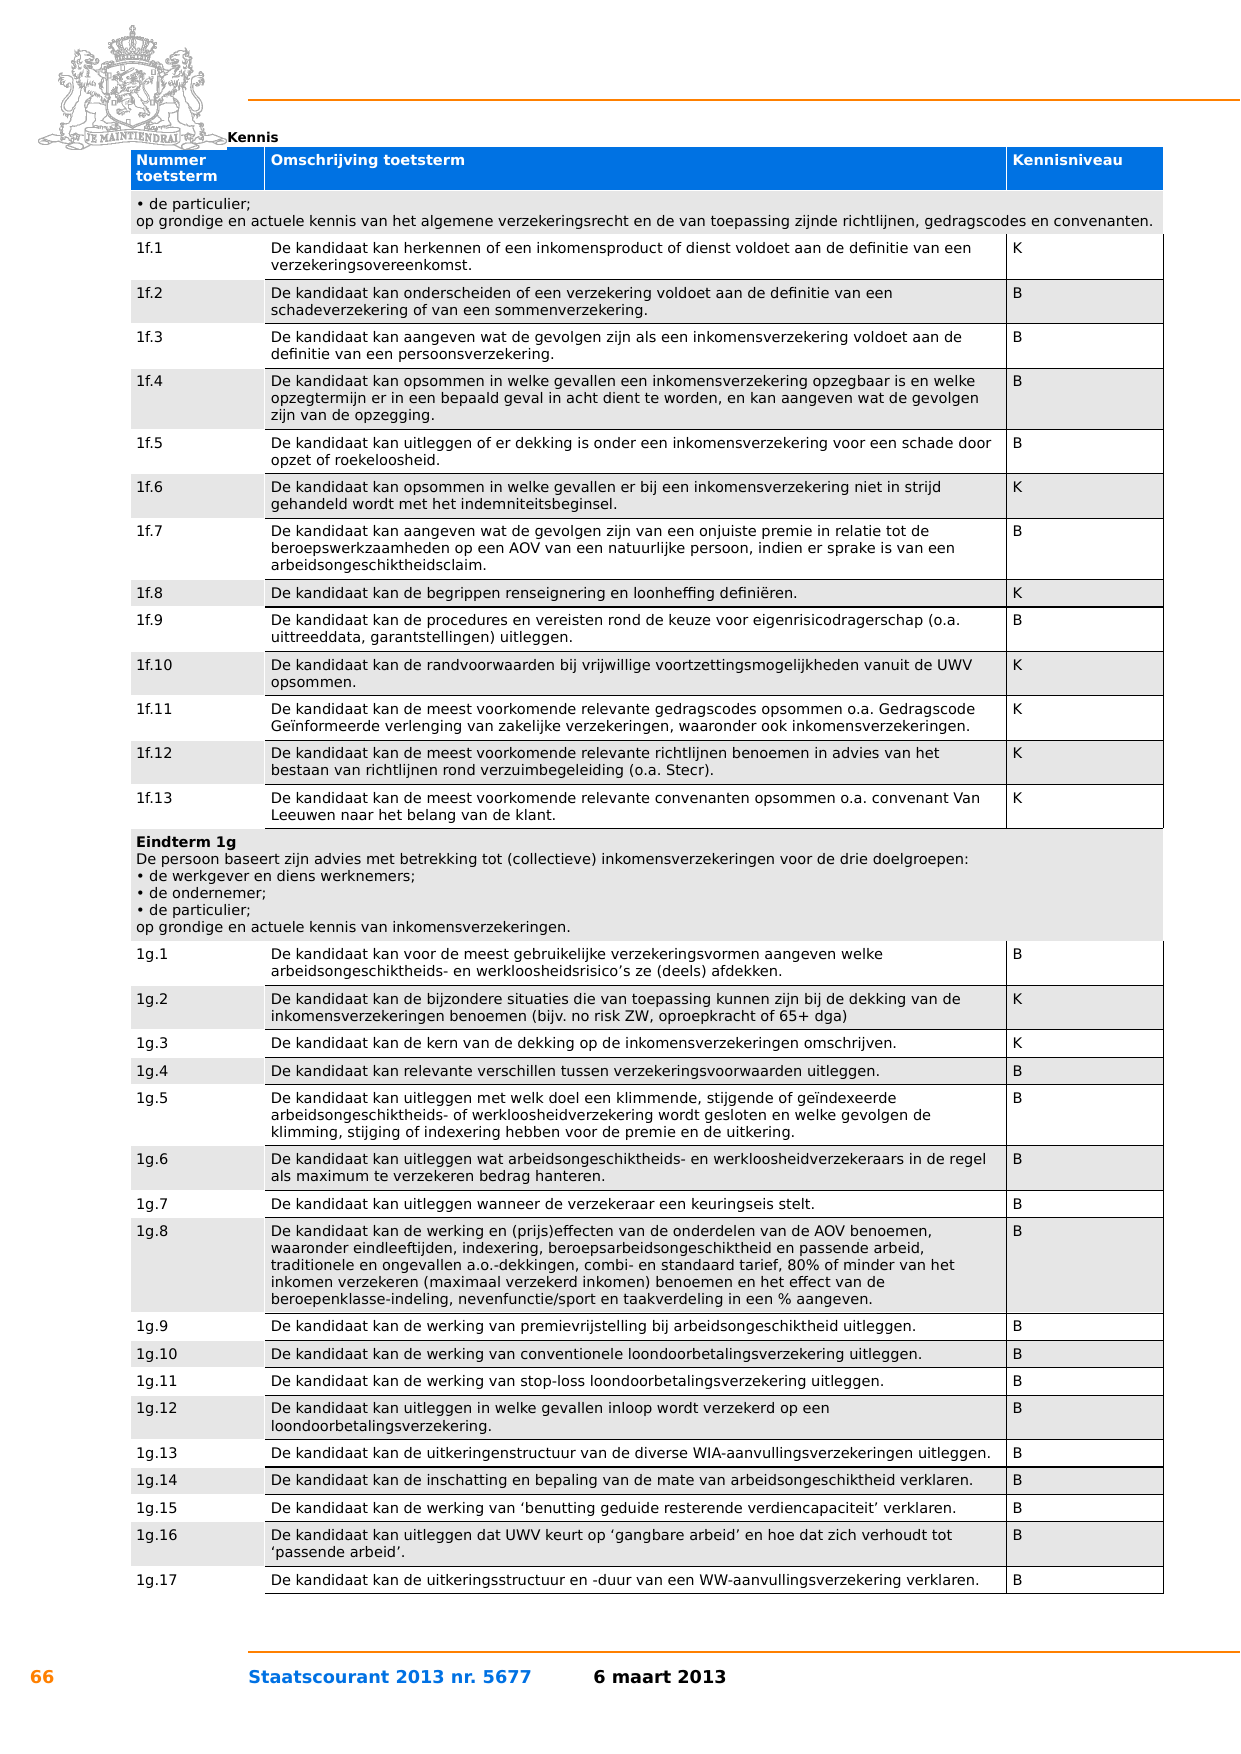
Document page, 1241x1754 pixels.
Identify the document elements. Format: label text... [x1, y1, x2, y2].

table_cell B [1007, 1522, 1163, 1566]
table_cell De kandidaat kan uitleggen wanneer de verzekeraar een keuringseis stelt. [265, 1191, 1006, 1217]
table_cell Kennisniveau [1007, 147, 1163, 190]
table_cell 1f.9 [131, 608, 264, 651]
table_cell K [1007, 474, 1163, 518]
table_cell 1g.11 [131, 1368, 264, 1395]
table_cell 1f.4 [131, 369, 264, 429]
table_cell 1g.15 [131, 1495, 264, 1521]
table_cell 1g.1 [131, 942, 264, 985]
table_cell K [1007, 785, 1163, 828]
table_cell K [1007, 1030, 1163, 1057]
table_cell 1g.16 [131, 1522, 264, 1566]
table_cell B [1007, 1314, 1163, 1340]
table_cell 1f.7 [131, 519, 264, 579]
table_cell 1g.9 [131, 1314, 264, 1340]
table_cell 1g.4 [131, 1058, 264, 1084]
table_cell De kandidaat kan de meest voorkomende relevante gedragscodes opsommen o.a. Gedragscode Geïnformeerde verlenging van zakelijke verzekeringen, waaronder ook inkomensverzekeringen. [265, 696, 1006, 739]
table_cell 1f.11 [131, 696, 264, 739]
table_cell • de particulier; op grondige en actuele kennis van het algemene verzekeringsrecht en de van toepassing zijnde richtlijnen, gedragscodes en convenanten. [131, 191, 1163, 234]
table_cell K [1007, 986, 1163, 1029]
table_cell B [1007, 1191, 1163, 1217]
table_cell B [1007, 369, 1163, 429]
table_cell 1g.7 [131, 1191, 264, 1217]
table_cell De kandidaat kan de werking en (prijs)effecten van de onderdelen van de AOV benoemen, waaronder eindleeftijden, indexering, beroepsarbeidsongeschiktheid en passende arbeid, traditionele en ongevallen a.o.-dekkingen, combi- en standaard tarief, 80% of minder van het inkomen verzekeren (maximaal verzekerd inkomen) benoemen en het effect van de beroepenklasse-indeling, nevenfunctie/sport en taakverdeling in een % aangeven. [265, 1218, 1006, 1312]
table_cell De kandidaat kan herkennen of een inkomensproduct of dienst voldoet aan de definitie van een verzekeringsovereenkomst. [265, 235, 1006, 279]
table_cell De kandidaat kan de meest voorkomende relevante convenanten opsommen o.a. convenant Van Leeuwen naar het belang van de klant. [265, 785, 1006, 828]
table_cell 1g.17 [131, 1567, 264, 1593]
table_cell De kandidaat kan uitleggen wat arbeidsongeschiktheids- en werkloosheidverzekeraars in de regel als maximum te verzekeren bedrag hanteren. [265, 1146, 1006, 1190]
table_cell 1g.8 [131, 1218, 264, 1312]
table_cell B [1007, 1567, 1163, 1593]
table_cell De kandidaat kan voor de meest gebruikelijke verzekeringsvormen aangeven welke arbeidsongeschiktheids- en werkloosheidsrisico’s ze (deels) afdekken. [265, 942, 1006, 985]
table_cell B [1007, 430, 1163, 473]
table_cell De kandidaat kan de werking van premievrijstelling bij arbeidsongeschiktheid uitleggen. [265, 1314, 1006, 1340]
table_cell 1g.5 [131, 1085, 264, 1145]
table_cell 1f.8 [131, 580, 264, 606]
table_cell De kandidaat kan uitleggen of er dekking is onder een inkomensverzekering voor een schade door opzet of roekeloosheid. [265, 430, 1006, 473]
table_cell 1g.3 [131, 1030, 264, 1057]
table_cell 1g.13 [131, 1440, 264, 1466]
table_cell 1f.13 [131, 785, 264, 828]
table_cell De kandidaat kan de uitkeringenstructuur van de diverse WIA-aanvullingsverzekeringen uitleggen. [265, 1440, 1006, 1466]
table_cell B [1007, 608, 1163, 651]
table_cell 1g.14 [131, 1468, 264, 1494]
table_cell Eindterm 1g De persoon baseert zijn advies met betrekking tot (collectieve) inkomensverzekeringen voor de drie doelgroepen: • de werkgever en diens werknemers; • de ondernemer; • de particulier; op grondige en actuele kennis van inkomensverzekeringen. [131, 829, 1163, 941]
table_cell 1f.3 [131, 324, 264, 367]
table_cell B [1007, 280, 1163, 323]
table_cell De kandidaat kan opsommen in welke gevallen een inkomensverzekering opzegbaar is en welke opzegtermijn er in een bepaald geval in acht dient te worden, en kan aangeven wat de gevolgen zijn van de opzegging. [265, 369, 1006, 429]
table_cell K [1007, 652, 1163, 695]
picture [38, 25, 227, 150]
table_cell De kandidaat kan onderscheiden of een verzekering voldoet aan de definitie van een schadeverzekering of van een sommenverzekering. [265, 280, 1006, 323]
table_cell De kandidaat kan de werking van ‘benutting geduide resterende verdiencapaciteit’ verklaren. [265, 1495, 1006, 1521]
table_cell 1g.10 [131, 1341, 264, 1367]
table_cell B [1007, 1368, 1163, 1395]
table_cell 1f.6 [131, 474, 264, 518]
table_cell B [1007, 1146, 1163, 1190]
table_cell B [1007, 1440, 1163, 1466]
table_cell K [1007, 235, 1163, 279]
table_cell B [1007, 519, 1163, 579]
table_cell B [1007, 1341, 1163, 1367]
table_cell De kandidaat kan de werking van stop-loss loondoorbetalingsverzekering uitleggen. [265, 1368, 1006, 1395]
table_cell K [1007, 741, 1163, 784]
table_cell 1f.10 [131, 652, 264, 695]
table_cell 1g.6 [131, 1146, 264, 1190]
table_cell De kandidaat kan uitleggen dat UWV keurt op ‘gangbare arbeid’ en hoe dat zich verhoudt tot ‘passende arbeid’. [265, 1522, 1006, 1566]
table_cell B [1007, 1085, 1163, 1145]
table_cell De kandidaat kan de werking van conventionele loondoorbetalingsverzekering uitleggen. [265, 1341, 1006, 1367]
table_cell De kandidaat kan de begrippen renseignering en loonheffing definiëren. [265, 580, 1006, 606]
table_cell 1g.12 [131, 1396, 264, 1439]
table_cell De kandidaat kan aangeven wat de gevolgen zijn als een inkomensverzekering voldoet aan de definitie van een persoonsverzekering. [265, 324, 1006, 367]
table_cell De kandidaat kan de bijzondere situaties die van toepassing kunnen zijn bij de dekking van de inkomensverzekeringen benoemen (bijv. no risk ZW, oproepkracht of 65+ dga) [265, 986, 1006, 1029]
table_header Kennis [227, 130, 1163, 146]
table_cell B [1007, 1468, 1163, 1494]
table_cell Nummer toetsterm [131, 147, 264, 190]
table_cell De kandidaat kan uitleggen in welke gevallen inloop wordt verzekerd op een loondoorbetalingsverzekering. [265, 1396, 1006, 1439]
table_cell K [1007, 580, 1163, 606]
table_cell De kandidaat kan opsommen in welke gevallen er bij een inkomensverzekering niet in strijd gehandeld wordt met het indemniteitsbeginsel. [265, 474, 1006, 518]
table_cell B [1007, 1396, 1163, 1439]
table_cell B [1007, 324, 1163, 367]
table_cell De kandidaat kan de kern van de dekking op de inkomensverzekeringen omschrijven. [265, 1030, 1006, 1057]
table_cell De kandidaat kan de procedures en vereisten rond de keuze voor eigenrisicodragerschap (o.a. uittreeddata, garantstellingen) uitleggen. [265, 608, 1006, 651]
table_cell 1f.12 [131, 741, 264, 784]
table_cell 1f.1 [131, 235, 264, 279]
table_cell De kandidaat kan de inschatting en bepaling van de mate van arbeidsongeschiktheid verklaren. [265, 1468, 1006, 1494]
table_cell B [1007, 942, 1163, 985]
table_cell De kandidaat kan relevante verschillen tussen verzekeringsvoorwaarden uitleggen. [265, 1058, 1006, 1084]
table_cell B [1007, 1495, 1163, 1521]
table_cell De kandidaat kan de randvoorwaarden bij vrijwillige voortzettingsmogelijkheden vanuit de UWV opsommen. [265, 652, 1006, 695]
table_cell De kandidaat kan de uitkeringsstructuur en -duur van een WW-aanvullingsverzekering verklaren. [265, 1567, 1006, 1593]
table_cell 1f.2 [131, 280, 264, 323]
table_cell 1f.5 [131, 430, 264, 473]
table_cell De kandidaat kan de meest voorkomende relevante richtlijnen benoemen in advies van het bestaan van richtlijnen rond verzuimbegeleiding (o.a. Stecr). [265, 741, 1006, 784]
table_cell De kandidaat kan uitleggen met welk doel een klimmende, stijgende of geïndexeerde arbeidsongeschiktheids- of werkloosheidverzekering wordt gesloten en welke gevolgen de klimming, stijging of indexering hebben voor de premie en de uitkering. [265, 1085, 1006, 1145]
table_cell De kandidaat kan aangeven wat de gevolgen zijn van een onjuiste premie in relatie tot de beroepswerkzaamheden op een AOV van een natuurlijke persoon, indien er sprake is van een arbeidsongeschiktheidsclaim. [265, 519, 1006, 579]
table_cell 1g.2 [131, 986, 264, 1029]
table_cell K [1007, 696, 1163, 739]
table_cell B [1007, 1218, 1163, 1312]
table_cell Omschrijving toetsterm [265, 147, 1006, 190]
table_cell B [1007, 1058, 1163, 1084]
